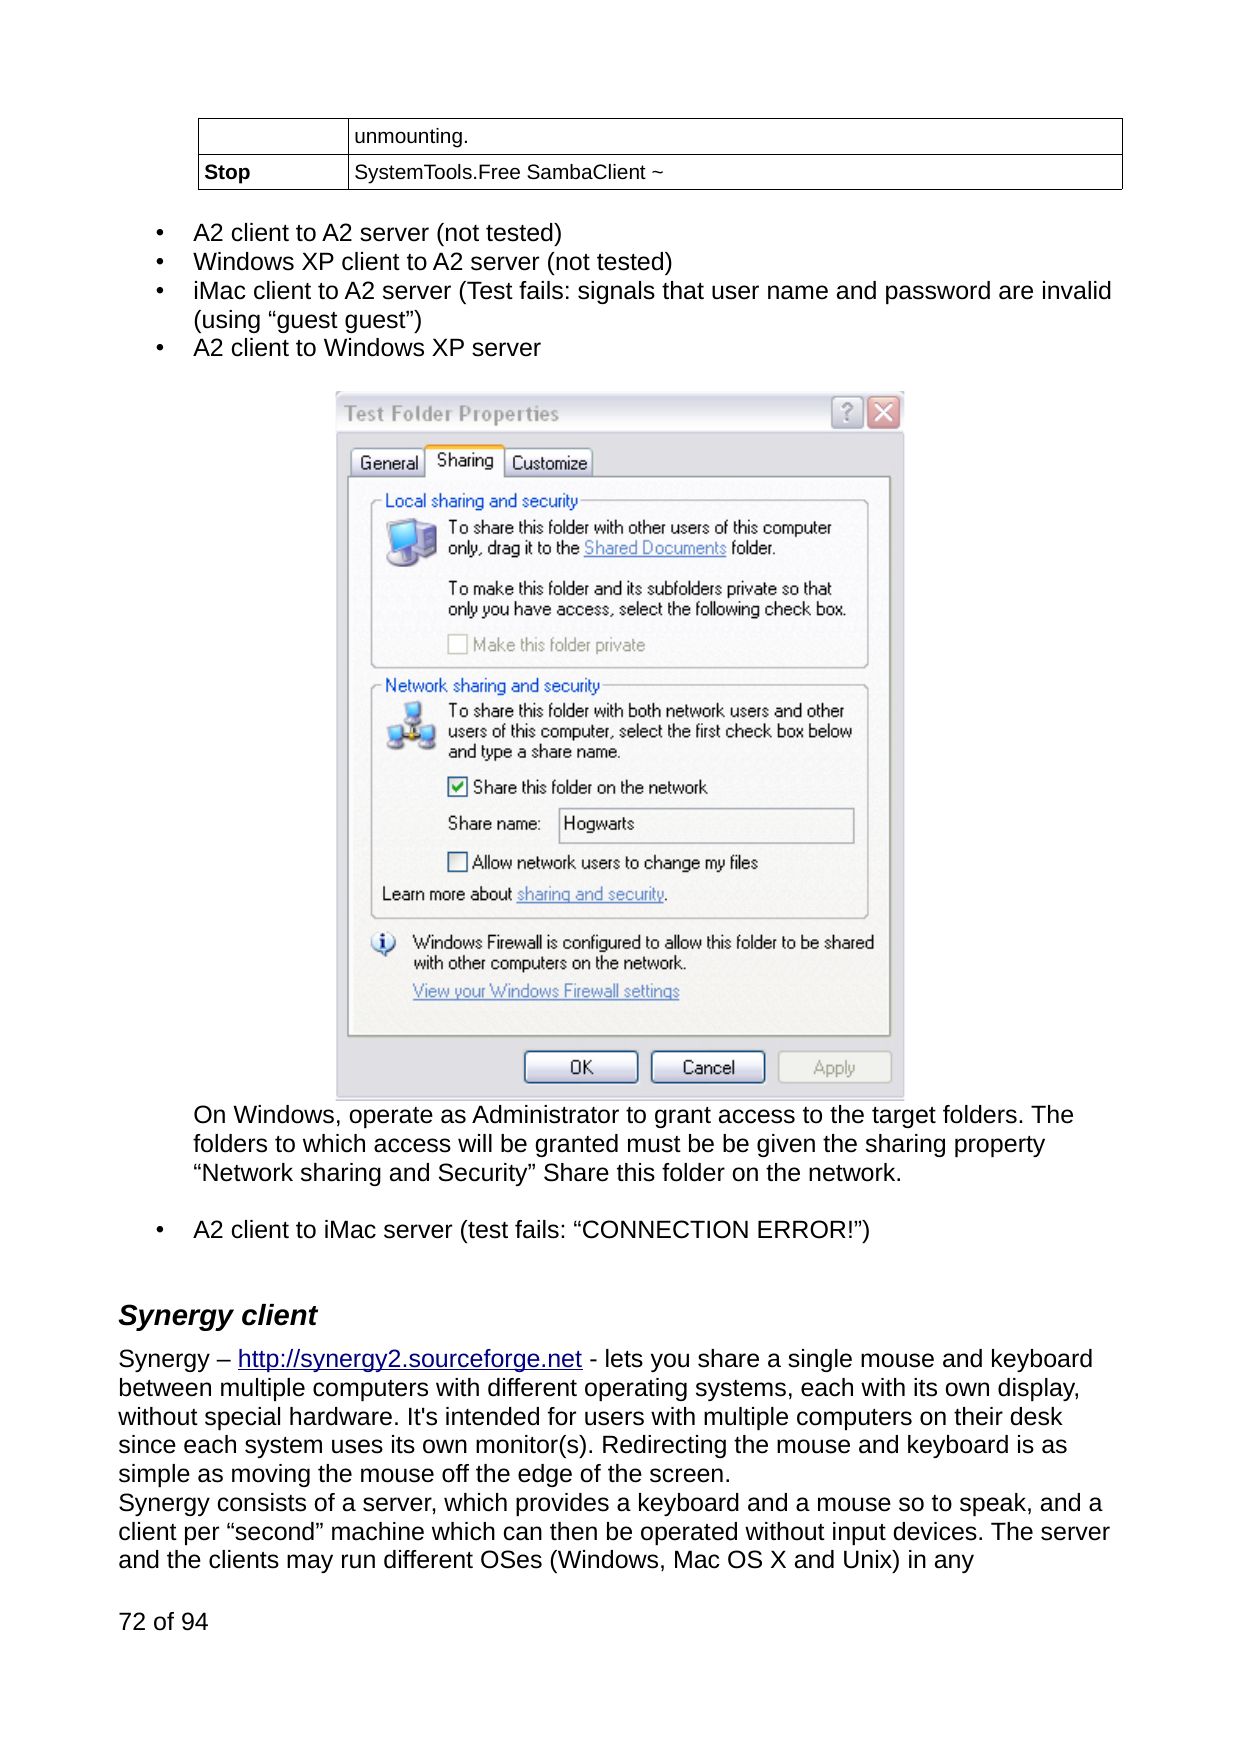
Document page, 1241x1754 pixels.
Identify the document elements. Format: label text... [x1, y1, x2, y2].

list On Windows, operate as Administrator to grant access to the target folders. The folders to which access will be granted must be be given the sharing property “Network sharing and Security” Share this folder on the network. [156, 1101, 1122, 1187]
list Windows XP client to A2 server (not tested) [156, 247, 1122, 276]
list A2 client to iMac server (test fails: “CONNECTION ERROR!”) [156, 1215, 1122, 1244]
picture [335, 391, 905, 1101]
table_cell unmounting. [349, 119, 1122, 154]
subtitle Synergy client [118, 1298, 1122, 1331]
table_cell Stop [199, 155, 348, 189]
text Synergy – http://synergy2.sourceforge.net - lets you share a single mouse and keyboard between multiple computers with different operating systems, each with its own display, without special hardware. It's intended for users with multiple computers on their desk since each system uses its own monitor(s). Redirecting the mouse and keyboard is as simple as moving the mouse off the edge of the screen. [118, 1344, 1122, 1488]
text Synergy consists of a server, which provides a keyboard and a mouse so to speak, and a client per “second” machine which can then be operated without input devices. The server and the clients may run different OSes (Windows, Mac OS X and Unix) in any [118, 1488, 1122, 1574]
list iMac client to A2 server (Test fails: signals that user name and password are invalid (using “guest guest”) [156, 276, 1122, 333]
list A2 client to A2 server (not tested) [156, 218, 1122, 247]
table_cell [199, 119, 348, 154]
table_cell SystemTools.Free SambaClient ~ [349, 155, 1122, 189]
list A2 client to Windows XP server [156, 333, 1122, 362]
